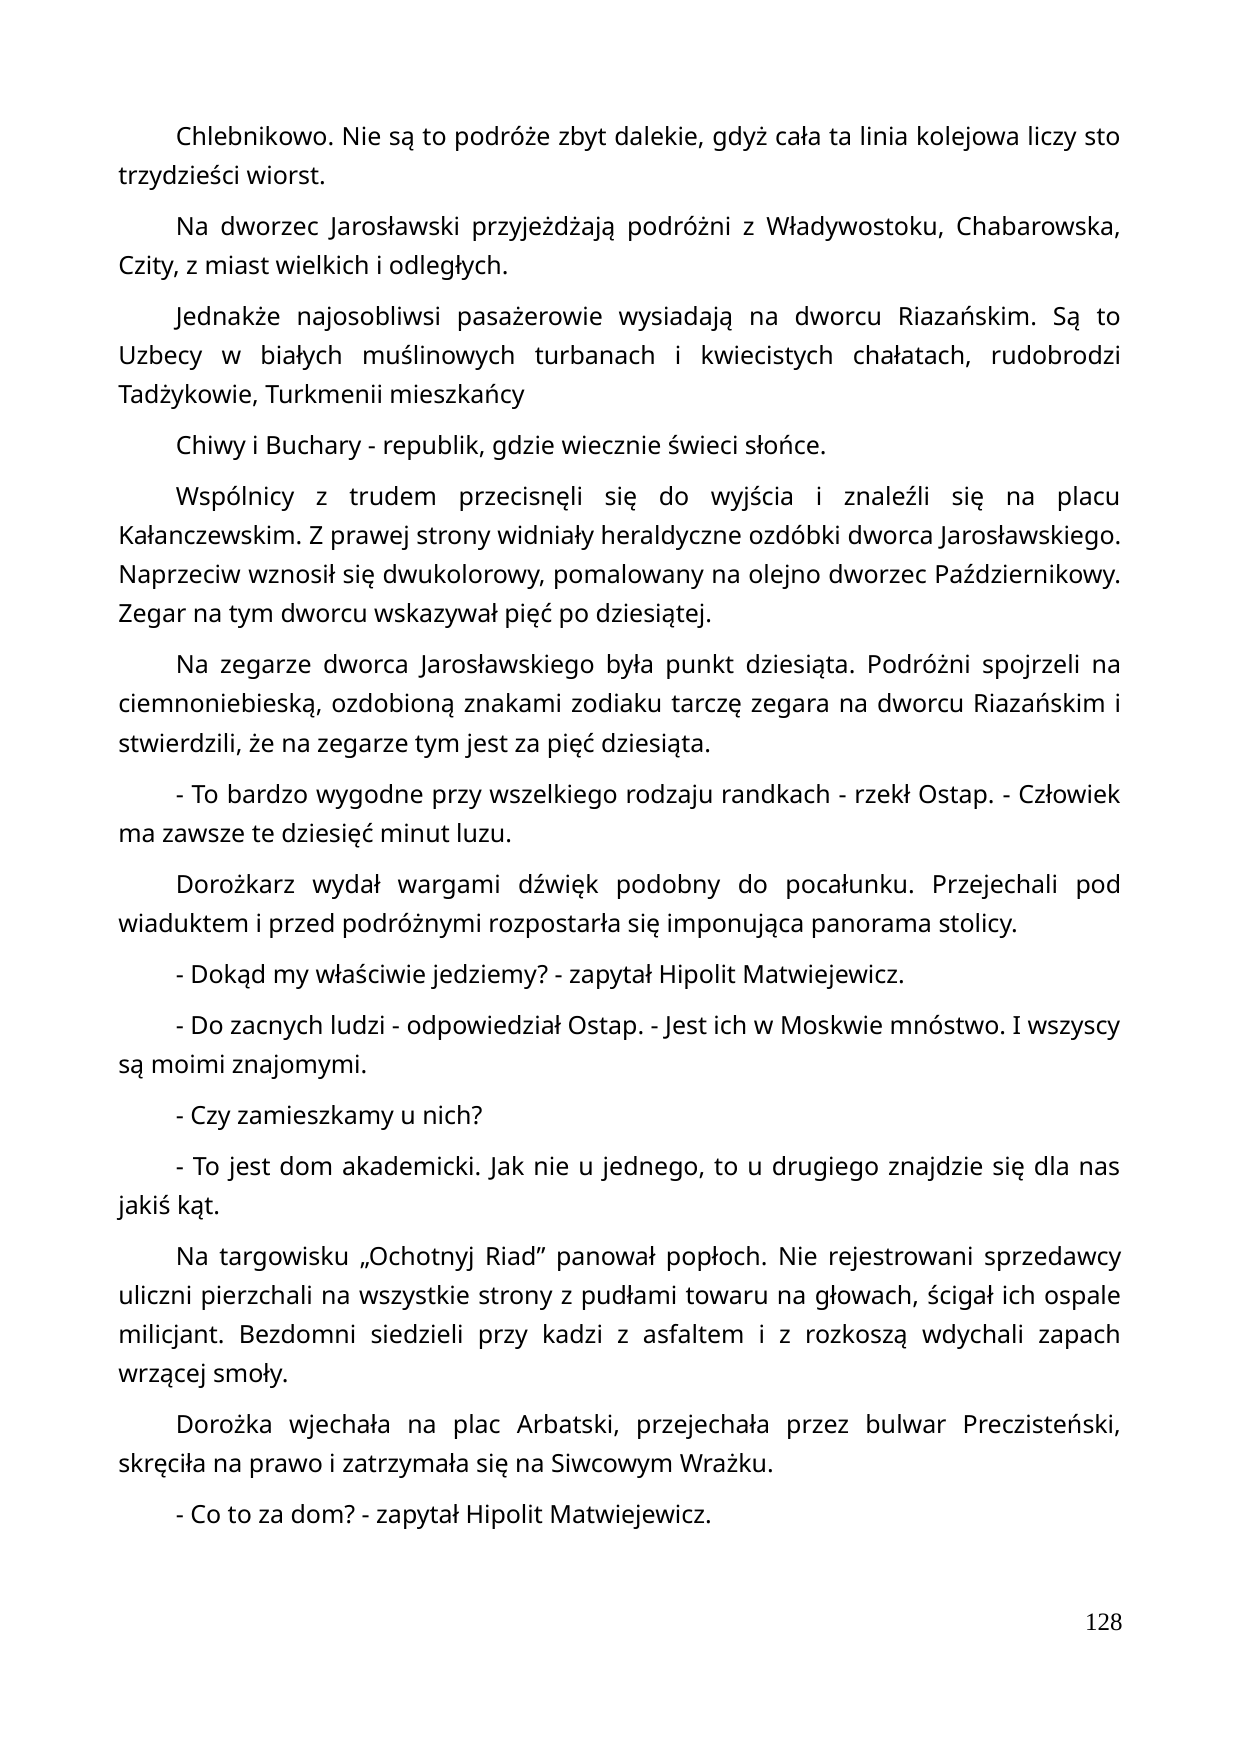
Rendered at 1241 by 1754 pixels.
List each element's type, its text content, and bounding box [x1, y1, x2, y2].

text - Dokąd my właściwie jedziemy? - zapytał Hipolit Matwiejewicz. [118, 956, 1122, 991]
text Dorożkarz wydał wargami dźwięk podobny do pocałunku. Przejechali pod wiaduktem i przed podróżnymi rozpostarła się imponująca panorama stolicy. [118, 866, 1122, 939]
text Na zegarze dworca Jarosławskiego była punkt dziesiąta. Podróżni spojrzeli na ciemnoniebieską, ozdobioną znakami zodiaku tarczę zegara na dworcu Riazańskim i stwierdzili, że na zegarze tym jest za pięć dziesiąta. [118, 647, 1122, 759]
text - Do zacnych ludzi - odpowiedział Ostap. - Jest ich w Moskwie mnóstwo. I wszyscy są moimi znajomymi. [118, 1007, 1122, 1081]
text Wspólnicy z trudem przecisnęli się do wyjścia i znaleźli się na placu Kałanczewskim. Z prawej strony widniały heraldyczne ozdóbki dworca Jarosławskiego. Naprzeciw wznosił się dwukolorowy, pomalowany na olejno dworzec Październikowy. Zegar na tym dworcu wskazywał pięć po dziesiątej. [118, 478, 1122, 630]
text - Czy zamieszkamy u nich? [118, 1097, 1122, 1132]
text - To bardzo wygodne przy wszelkiego rodzaju randkach - rzekł Ostap. - Człowiek ma zawsze te dziesięć minut luzu. [118, 776, 1122, 849]
text Na targowisku „Ochotnyj Riad” panował popłoch. Nie rejestrowani sprzedawcy uliczni pierzchali na wszystkie strony z pudłami towaru na głowach, ścigał ich ospale milicjant. Bezdomni siedzieli przy kadzi z asfaltem i z rozkoszą wdychali zapach wrzącej smoły. [118, 1238, 1122, 1390]
text Jednakże najosobliwsi pasażerowie wysiadają na dworcu Riazańskim. Są to Uzbecy w białych muślinowych turbanach i kwiecistych chałatach, rudobrodzi Tadżykowie, Turkmenii mieszkańcy [118, 298, 1122, 411]
text Na dworzec Jarosławski przyjeżdżają podróżni z Władywostoku, Chabarowska, Czity, z miast wielkich i odległych. [118, 208, 1122, 281]
text - To jest dom akademicki. Jak nie u jednego, to u drugiego znajdzie się dla nas jakiś kąt. [118, 1148, 1122, 1222]
text - Co to za dom? - zapytał Hipolit Matwiejewicz. [118, 1497, 1122, 1531]
text Chiwy i Buchary - republik, gdzie wiecznie świeci słońce. [118, 428, 1122, 462]
text Dorożka wjechała na plac Arbatski, przejechała przez bulwar Preczisteński, skręciła na prawo i zatrzymała się na Siwcowym Wrażku. [118, 1407, 1122, 1480]
text Chlebnikowo. Nie są to podróże zbyt dalekie, gdyż cała ta linia kolejowa liczy sto trzydzieści wiorst. [118, 118, 1122, 191]
